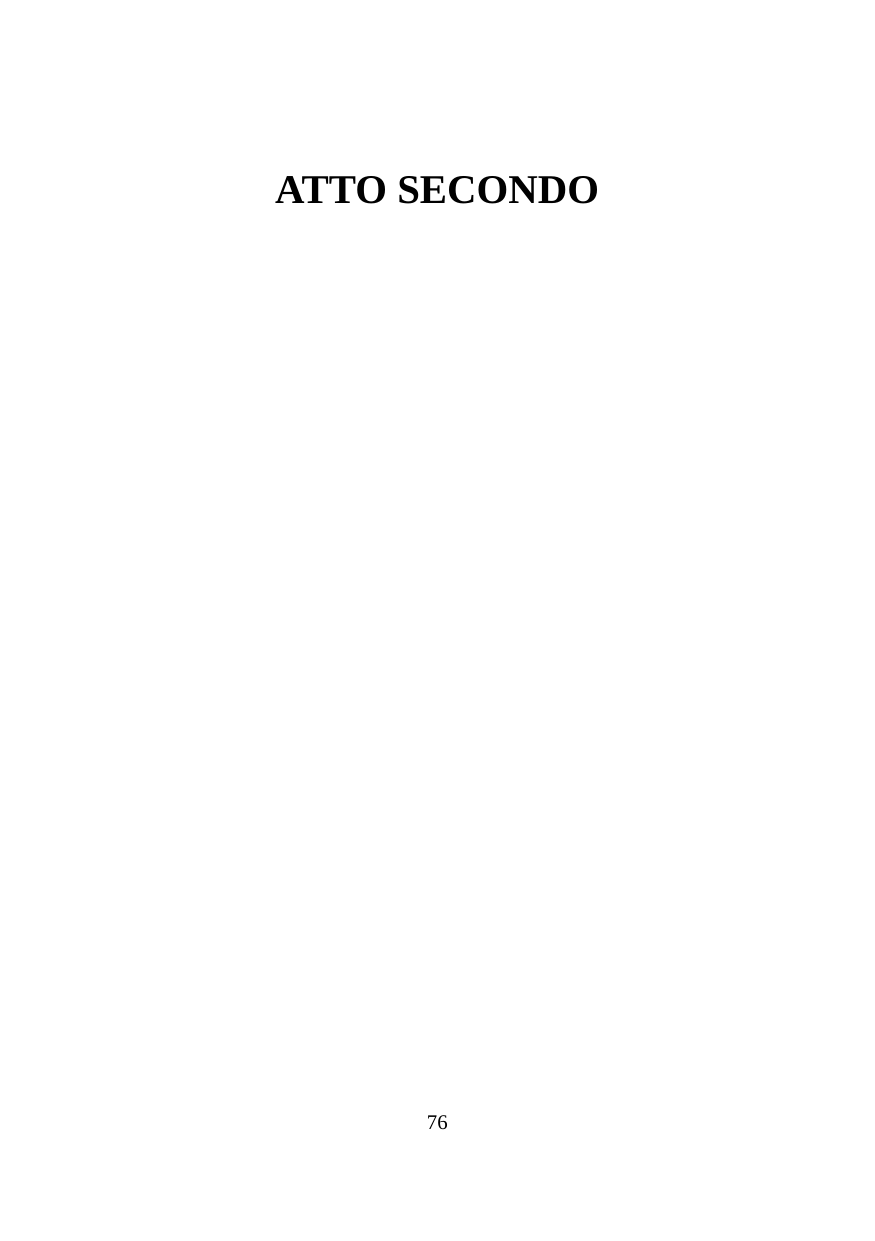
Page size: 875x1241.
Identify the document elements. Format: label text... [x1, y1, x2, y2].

subtitle ATTO SECONDO [106, 165, 768, 212]
